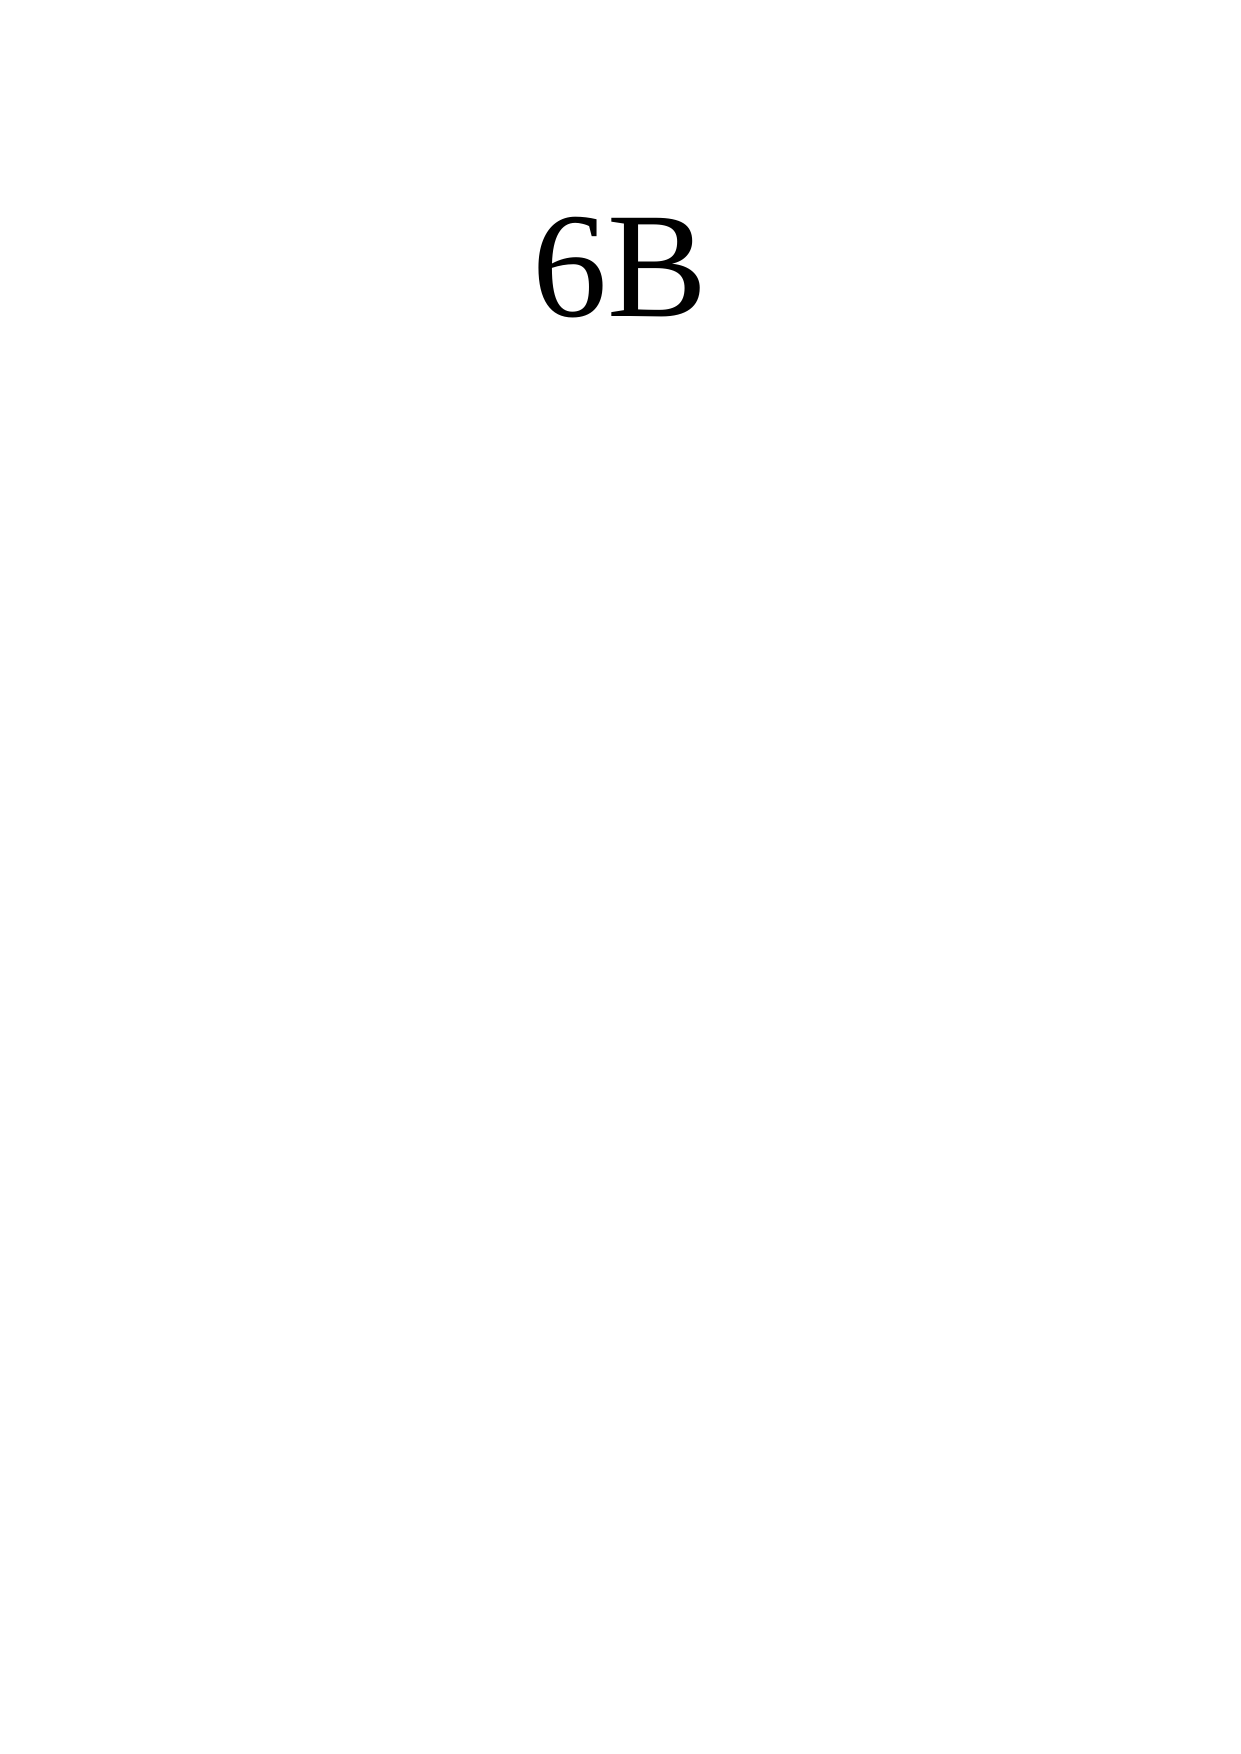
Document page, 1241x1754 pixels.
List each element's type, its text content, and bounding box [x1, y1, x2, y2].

text 6B [118, 176, 1122, 349]
